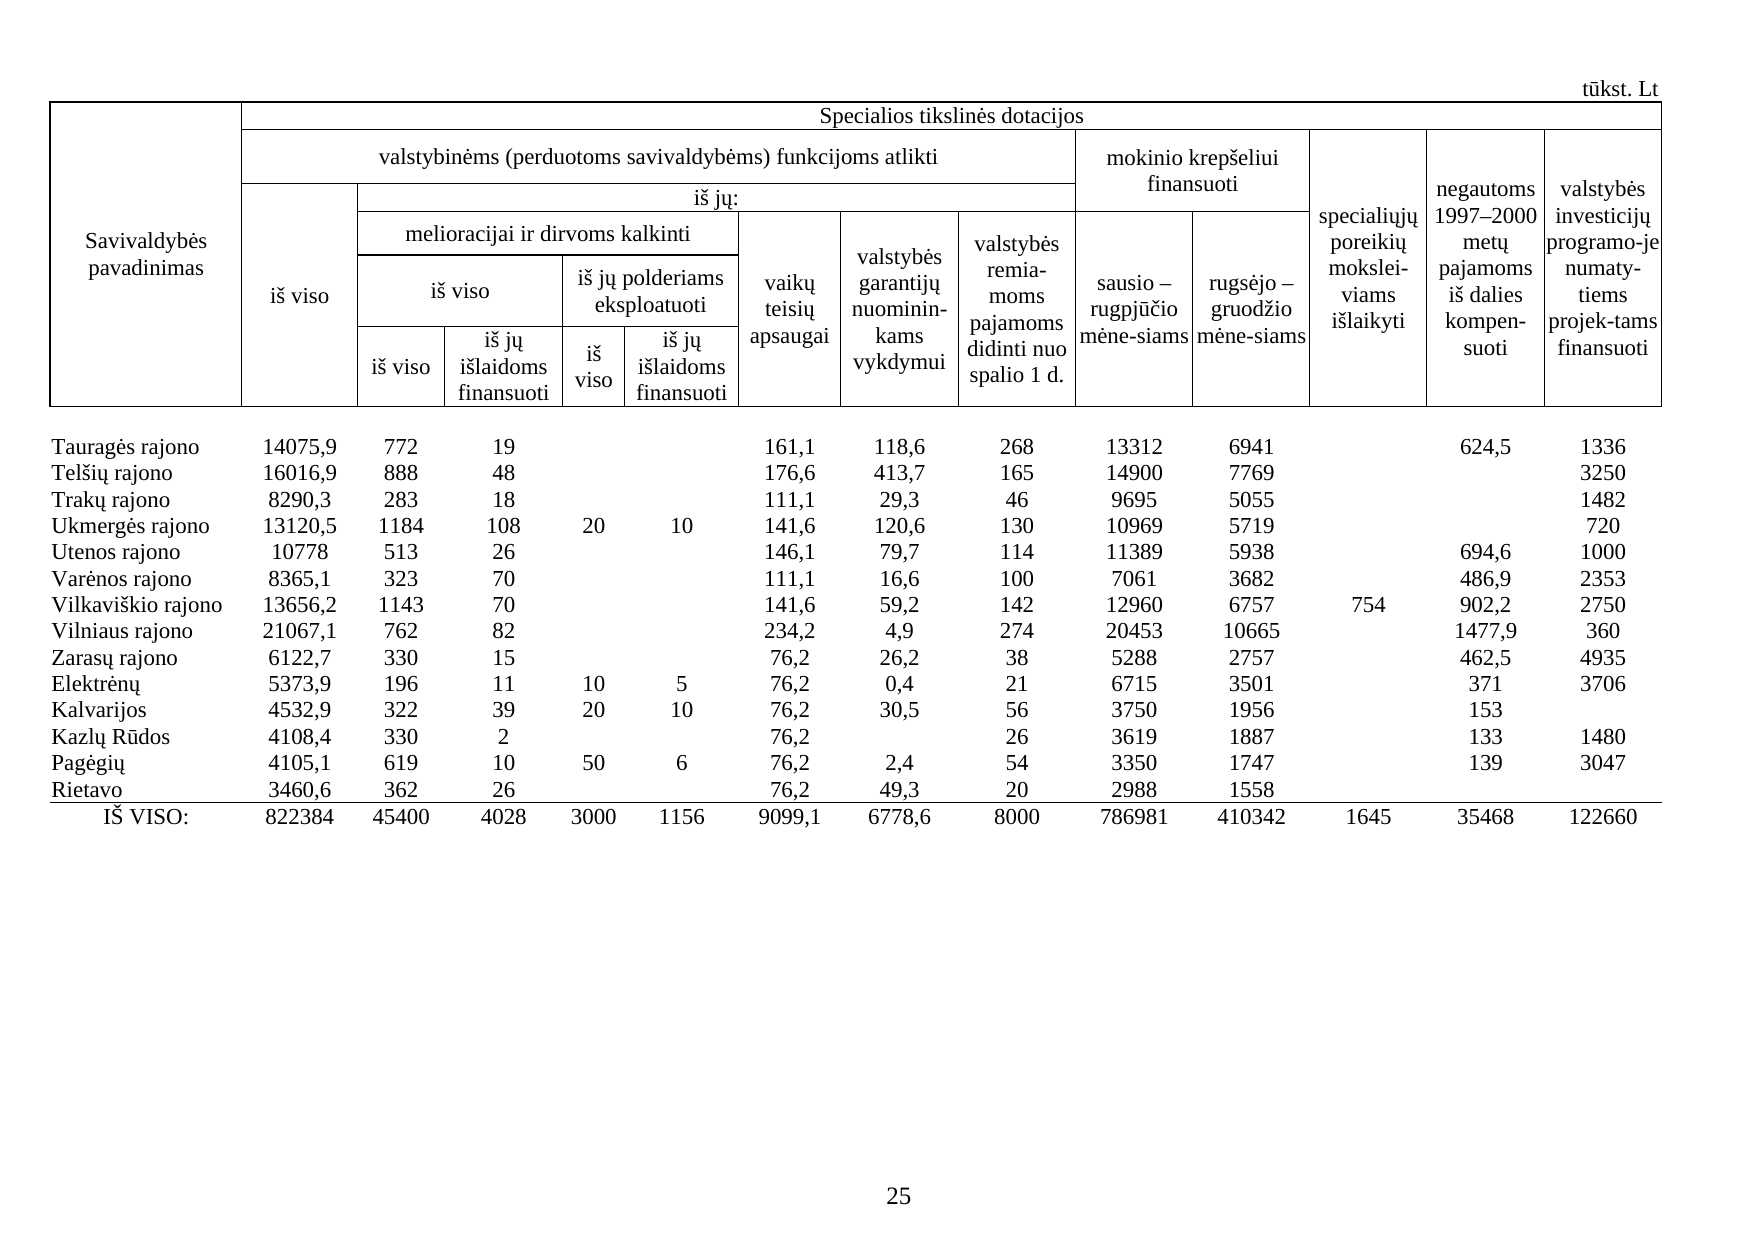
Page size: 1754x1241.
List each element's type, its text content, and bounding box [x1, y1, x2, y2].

table_cell 118,6 [841, 433, 958, 459]
table_cell vaikų teisių apsaugai [739, 212, 840, 406]
table_cell [625, 644, 739, 670]
table_cell [1427, 776, 1544, 802]
table_cell 3706 [1544, 670, 1662, 697]
table_cell 13656,2 [242, 591, 357, 617]
table_cell 14075,9 [242, 433, 357, 459]
table_cell 130 [958, 512, 1075, 538]
table_cell 48 [444, 459, 563, 486]
table_cell 122660 [1544, 803, 1662, 840]
table_cell iš jų išlaidoms finansuoti [625, 327, 738, 406]
table_cell [1544, 697, 1662, 723]
table_cell 6122,7 [242, 644, 357, 670]
table_cell 7061 [1075, 565, 1193, 591]
table_cell 54 [958, 749, 1075, 776]
table_header [641, 75, 734, 101]
table_cell 82 [444, 618, 563, 644]
table_cell 19 [444, 433, 563, 459]
table_cell 8000 [958, 803, 1075, 840]
table_cell [1310, 644, 1427, 670]
table_cell 5938 [1193, 539, 1310, 565]
table_cell 4105,1 [242, 749, 357, 776]
table_cell 694,6 [1427, 539, 1544, 565]
table_cell 70 [444, 591, 563, 617]
table_cell 39 [444, 697, 563, 723]
table_header [50, 75, 242, 101]
table_cell 10 [625, 512, 739, 538]
table_cell 1956 [1193, 697, 1310, 723]
table_header [841, 75, 903, 101]
table_cell 3501 [1193, 670, 1310, 697]
table_cell 902,2 [1427, 591, 1544, 617]
table_cell 5288 [1075, 644, 1193, 670]
table_cell [625, 433, 739, 459]
table_header [903, 75, 964, 101]
table_cell [958, 407, 1075, 433]
table_cell 26 [444, 776, 563, 802]
table_cell [625, 776, 739, 802]
table_cell [625, 407, 739, 433]
table_cell Rietavo [50, 776, 242, 802]
table_header [456, 75, 548, 101]
table_cell 5373,9 [242, 670, 357, 697]
table_cell 362 [357, 776, 444, 802]
table_cell 50 [563, 749, 624, 776]
table_cell Kazlų Rūdos [50, 723, 242, 749]
table_cell [739, 407, 841, 433]
table_cell Trakų rajono [50, 486, 242, 512]
table_cell [563, 486, 624, 512]
table_cell 141,6 [739, 591, 841, 617]
table_cell [841, 407, 958, 433]
table_cell Vilkaviškio rajono [50, 591, 242, 617]
table_cell 11 [444, 670, 563, 697]
table_cell 146,1 [739, 539, 841, 565]
table_cell 76,2 [739, 644, 841, 670]
table_cell 2757 [1193, 644, 1310, 670]
table_cell iš jų polderiams eksploatuoti [563, 256, 738, 326]
table_cell 6941 [1193, 433, 1310, 459]
table_cell 111,1 [739, 486, 841, 512]
table_cell 46 [958, 486, 1075, 512]
table_cell [625, 618, 739, 644]
table_cell 413,7 [841, 459, 958, 486]
table_cell iš jų išlaidoms finansuoti [445, 327, 562, 406]
table_cell [563, 723, 624, 749]
table_cell 1143 [357, 591, 444, 617]
table_cell 3460,6 [242, 776, 357, 802]
table_cell specialiųjų poreikių mokslei-viams išlaikyti [1310, 130, 1426, 406]
table_cell mokinio krepšeliui finansuoti [1076, 130, 1309, 211]
table_cell 111,1 [739, 565, 841, 591]
table_cell valstybės investicijų programo-je numaty-tiems projek-tams finansuoti [1545, 130, 1661, 406]
table_cell 4,9 [841, 618, 958, 644]
table_cell 21 [958, 670, 1075, 697]
table_cell 462,5 [1427, 644, 1544, 670]
table_cell 822384 [242, 803, 357, 840]
table_cell 6 [625, 749, 739, 776]
table_cell IŠ VISO: [50, 803, 242, 840]
table_cell 772 [357, 433, 444, 459]
table_cell 6715 [1075, 670, 1193, 697]
table_cell 16,6 [841, 565, 958, 591]
table_cell [1310, 459, 1427, 486]
table_cell 9695 [1075, 486, 1193, 512]
table_cell [563, 459, 624, 486]
table_cell 2353 [1544, 565, 1662, 591]
table_header [284, 75, 368, 101]
table_cell 1747 [1193, 749, 1310, 776]
table_cell 9099,1 [739, 803, 841, 840]
table_cell 59,2 [841, 591, 958, 617]
table_cell Varėnos rajono [50, 565, 242, 591]
table_cell [1310, 776, 1427, 802]
table_cell 486,9 [1427, 565, 1544, 591]
table_cell 624,5 [1427, 433, 1544, 459]
table_cell 26 [958, 723, 1075, 749]
table_cell 153 [1427, 697, 1544, 723]
table_cell [1310, 723, 1427, 749]
table_cell 35468 [1427, 803, 1544, 840]
table_cell 3750 [1075, 697, 1193, 723]
table_cell 14900 [1075, 459, 1193, 486]
table_cell 283 [357, 486, 444, 512]
table_cell 76,2 [739, 723, 841, 749]
table_cell 20 [563, 697, 624, 723]
table_header tūkst. Lt [1285, 75, 1662, 101]
table_cell 3682 [1193, 565, 1310, 591]
table_cell 8365,1 [242, 565, 357, 591]
table_cell 45400 [357, 803, 444, 840]
table_cell 26 [444, 539, 563, 565]
table_cell [625, 459, 739, 486]
table_cell 20 [958, 776, 1075, 802]
table_cell 165 [958, 459, 1075, 486]
table_cell 2750 [1544, 591, 1662, 617]
table_cell 10665 [1193, 618, 1310, 644]
table_cell 7769 [1193, 459, 1310, 486]
table_header [1107, 75, 1188, 101]
table_cell 322 [357, 697, 444, 723]
table_cell [444, 407, 563, 433]
table_cell Pagėgių [50, 749, 242, 776]
table_cell 76,2 [739, 776, 841, 802]
table_header [368, 75, 456, 101]
table_cell 10969 [1075, 512, 1193, 538]
table_cell [625, 565, 739, 591]
table_cell 4028 [444, 803, 563, 840]
table_cell Kalvarijos [50, 697, 242, 723]
table_cell 10778 [242, 539, 357, 565]
table_cell 76,2 [739, 697, 841, 723]
table_cell [1310, 618, 1427, 644]
table_cell iš viso [358, 256, 562, 326]
table_cell 16016,9 [242, 459, 357, 486]
table_cell 13120,5 [242, 512, 357, 538]
table_cell valstybinėms (perduotoms savivaldybėms) funkcijoms atlikti [242, 130, 1075, 183]
table_cell [1310, 539, 1427, 565]
table_cell 114 [958, 539, 1075, 565]
table_cell 141,6 [739, 512, 841, 538]
table_cell 360 [1544, 618, 1662, 644]
table_cell Vilniaus rajono [50, 618, 242, 644]
table_cell [563, 539, 624, 565]
table_cell 20 [563, 512, 624, 538]
table_cell 56 [958, 697, 1075, 723]
table_cell negautoms 1997–2000 metų pajamoms iš dalies kompen-suoti [1427, 130, 1544, 406]
table_cell Elektrėnų [50, 670, 242, 697]
table_cell 100 [958, 565, 1075, 591]
table_cell 1336 [1544, 433, 1662, 459]
table_cell 120,6 [841, 512, 958, 538]
table_header [965, 75, 1026, 101]
table_cell 161,1 [739, 433, 841, 459]
table_cell [1310, 512, 1427, 538]
table_cell [563, 591, 624, 617]
table_cell 30,5 [841, 697, 958, 723]
table_cell 0,4 [841, 670, 958, 697]
table_cell 410342 [1193, 803, 1310, 840]
table_cell 330 [357, 723, 444, 749]
table_cell 133 [1427, 723, 1544, 749]
table_cell 268 [958, 433, 1075, 459]
table_cell 3619 [1075, 723, 1193, 749]
table_cell 786981 [1075, 803, 1193, 840]
table_cell [242, 407, 357, 433]
table_cell [625, 539, 739, 565]
table_cell Utenos rajono [50, 539, 242, 565]
table_cell [625, 486, 739, 512]
table_header [548, 75, 641, 101]
table_cell [1193, 407, 1310, 433]
table_cell 8290,3 [242, 486, 357, 512]
table_cell 3047 [1544, 749, 1662, 776]
table_cell [1310, 749, 1427, 776]
table_cell 6757 [1193, 591, 1310, 617]
table_cell [1310, 565, 1427, 591]
table_cell sausio – rugpjūčio mėne-siams [1076, 212, 1192, 406]
table_cell 10 [563, 670, 624, 697]
table_cell 1184 [357, 512, 444, 538]
table_cell Savivaldybės pavadinimas [51, 103, 241, 406]
table_cell 142 [958, 591, 1075, 617]
table_header [1188, 75, 1269, 101]
table_header [242, 75, 284, 101]
table_cell 10 [444, 749, 563, 776]
table_cell 2988 [1075, 776, 1193, 802]
table_cell 70 [444, 565, 563, 591]
table_cell 2 [444, 723, 563, 749]
table_cell [50, 407, 242, 433]
table_cell 274 [958, 618, 1075, 644]
table_cell [841, 723, 958, 749]
table_cell 12960 [1075, 591, 1193, 617]
table_cell iš viso [563, 327, 624, 406]
table_cell [1310, 407, 1427, 433]
table_cell 108 [444, 512, 563, 538]
table_cell 11389 [1075, 539, 1193, 565]
table_cell 15 [444, 644, 563, 670]
table_cell [1427, 486, 1544, 512]
table_cell 4532,9 [242, 697, 357, 723]
table_cell [1427, 459, 1544, 486]
table_cell 5719 [1193, 512, 1310, 538]
table_cell [563, 618, 624, 644]
table_cell [357, 407, 444, 433]
table_cell 2,4 [841, 749, 958, 776]
table_cell 21067,1 [242, 618, 357, 644]
table_cell 619 [357, 749, 444, 776]
table_cell [1310, 697, 1427, 723]
table_cell 3250 [1544, 459, 1662, 486]
table_cell [563, 644, 624, 670]
table_cell 1477,9 [1427, 618, 1544, 644]
table_cell 762 [357, 618, 444, 644]
table_cell 20453 [1075, 618, 1193, 644]
table_cell 1156 [625, 803, 739, 840]
table_cell [625, 591, 739, 617]
table_cell 76,2 [739, 670, 841, 697]
table_cell 5055 [1193, 486, 1310, 512]
table_cell rugsėjo – gruodžio mėne-siams [1193, 212, 1309, 406]
table_header [1026, 75, 1107, 101]
table_cell 234,2 [739, 618, 841, 644]
table_cell [1544, 407, 1662, 433]
table_cell 323 [357, 565, 444, 591]
table_cell 13312 [1075, 433, 1193, 459]
table_cell 18 [444, 486, 563, 512]
table_cell 3000 [563, 803, 624, 840]
table_cell 76,2 [739, 749, 841, 776]
table_cell 38 [958, 644, 1075, 670]
table_cell [625, 723, 739, 749]
table_cell 888 [357, 459, 444, 486]
table_cell [1427, 512, 1544, 538]
table_cell 1887 [1193, 723, 1310, 749]
table_cell 5 [625, 670, 739, 697]
table_cell valstybės remia-moms pajamoms didinti nuo spalio 1 d. [959, 212, 1075, 406]
table_cell 26,2 [841, 644, 958, 670]
table_cell [1075, 407, 1193, 433]
table_cell 513 [357, 539, 444, 565]
table_header [1270, 75, 1285, 101]
table_cell Zarasų rajono [50, 644, 242, 670]
table_cell 371 [1427, 670, 1544, 697]
table_cell 1482 [1544, 486, 1662, 512]
table_cell 3350 [1075, 749, 1193, 776]
table_cell [1427, 407, 1544, 433]
table_cell [563, 407, 624, 433]
table_cell Telšių rajono [50, 459, 242, 486]
table_cell [563, 565, 624, 591]
table_cell Ukmergės rajono [50, 512, 242, 538]
table_header [734, 75, 841, 101]
table_cell 6778,6 [841, 803, 958, 840]
table_cell iš viso [242, 184, 357, 406]
table_cell iš viso [358, 327, 444, 406]
table_cell 10 [625, 697, 739, 723]
table_cell 720 [1544, 512, 1662, 538]
table_cell 139 [1427, 749, 1544, 776]
table_cell 4935 [1544, 644, 1662, 670]
table_cell [1310, 670, 1427, 697]
table_cell 196 [357, 670, 444, 697]
table_cell iš jų: [358, 184, 1075, 211]
table_cell [563, 433, 624, 459]
table_cell Specialios tikslinės dotacijos [242, 103, 1661, 129]
table_cell [563, 776, 624, 802]
table_cell 330 [357, 644, 444, 670]
table_cell valstybės garantijų nuominin-kams vykdymui [841, 212, 958, 406]
table_cell [1544, 776, 1662, 802]
table_cell 754 [1310, 591, 1427, 617]
table_cell melioracijai ir dirvoms kalkinti [358, 212, 738, 254]
table_cell 49,3 [841, 776, 958, 802]
table_cell 1645 [1310, 803, 1427, 840]
table_cell 1558 [1193, 776, 1310, 802]
table_cell 4108,4 [242, 723, 357, 749]
table_cell [1310, 433, 1427, 459]
table_cell 1480 [1544, 723, 1662, 749]
table_cell Tauragės rajono [50, 433, 242, 459]
table_cell [1310, 486, 1427, 512]
table_cell 1000 [1544, 539, 1662, 565]
table_cell 176,6 [739, 459, 841, 486]
table_cell 29,3 [841, 486, 958, 512]
table_cell 79,7 [841, 539, 958, 565]
